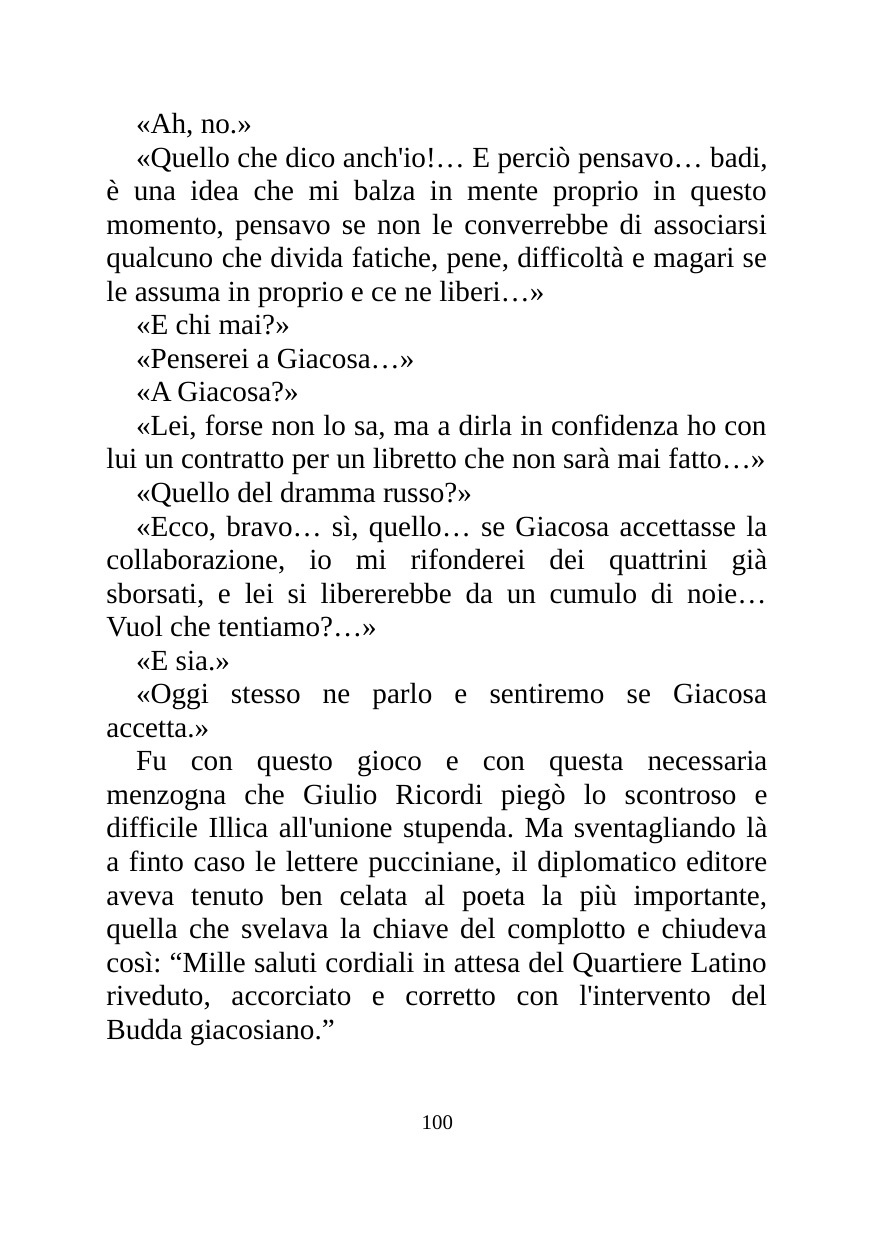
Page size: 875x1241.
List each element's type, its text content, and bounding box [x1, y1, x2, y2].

text «Quello del dramma russo?» [106, 475, 768, 509]
text «Penserei a Giacosa…» [106, 341, 768, 374]
text «Quello che dico anch'io!… E perciò pensavo… badi, è una idea che mi balza in mente proprio in questo momento, pensavo se non le converrebbe di associarsi qualcuno che divida fatiche, pene, difficoltà e magari se le assuma in proprio e ce ne liberi…» [106, 140, 768, 307]
text «Ecco, bravo… sì, quello… se Giacosa accettasse la collaborazione, io mi rifonderei dei quattrini già sborsati, e lei si libererebbe da un cumulo di noie… Vuol che tentiamo?…» [106, 509, 768, 643]
text «E chi mai?» [106, 307, 768, 341]
text «Lei, forse non lo sa, ma a dirla in confidenza ho con lui un contratto per un libretto che non sarà mai fatto…» [106, 408, 768, 475]
text «Ah, no.» [106, 106, 768, 140]
text Fu con questo gioco e con questa necessaria menzogna che Giulio Ricordi piegò lo scontroso e difficile Illica all'unione stupenda. Ma sventagliando là a finto caso le lettere pucciniane, il diplomatico editore aveva tenuto ben celata al poeta la più importante, quella che svelava la chiave del complotto e chiudeva così: “Mille saluti cordiali in attesa del Quartiere Latino riveduto, accorciato e corretto con l'intervento del Budda giacosiano.” [106, 743, 768, 1045]
text «A Giacosa?» [106, 374, 768, 408]
text «E sia.» [106, 643, 768, 676]
text «Oggi stesso ne parlo e sentiremo se Giacosa accetta.» [106, 676, 768, 743]
